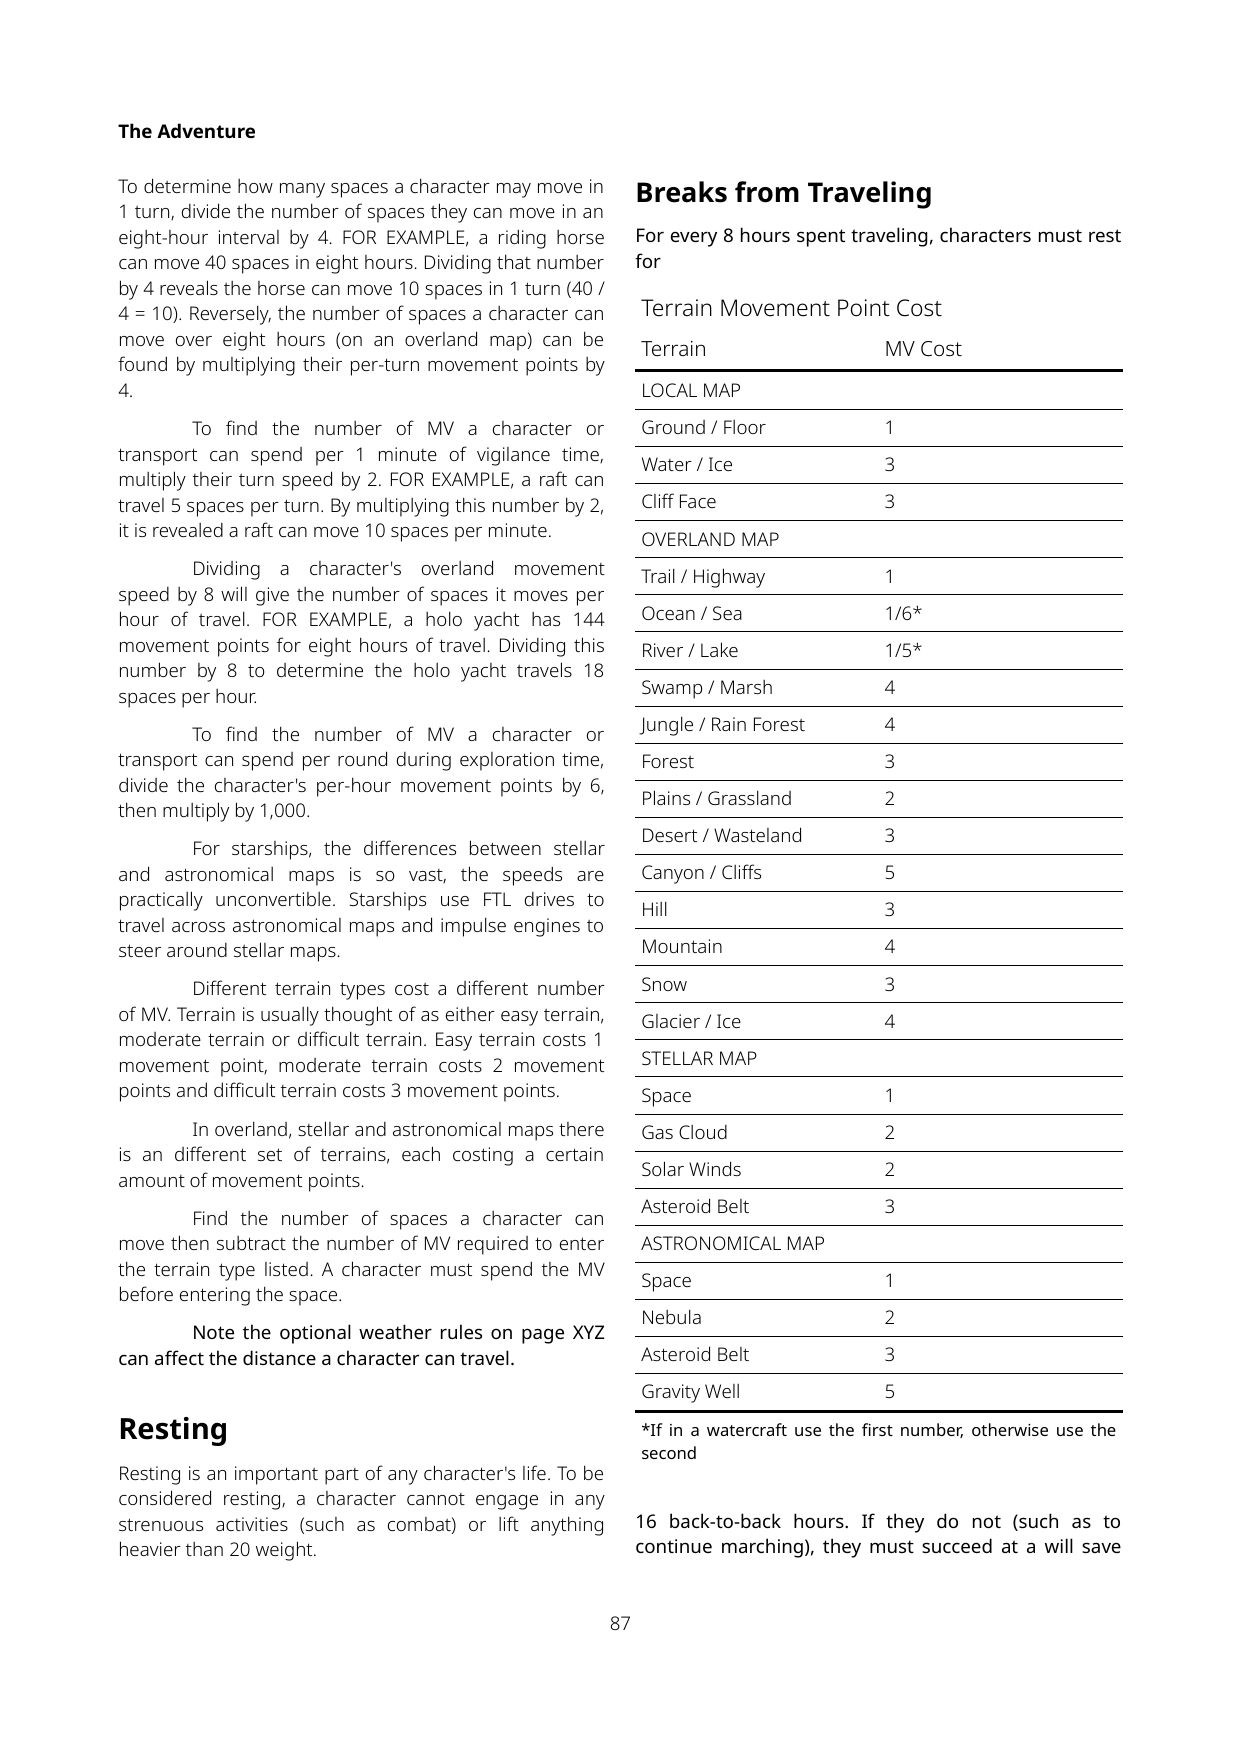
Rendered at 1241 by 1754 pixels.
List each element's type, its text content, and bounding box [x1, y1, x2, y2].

table_cell 3 [879, 484, 1122, 520]
table_cell 3 [879, 1189, 1122, 1225]
text Resting is an important part of any character's life. To be considered resting, a character cannot engage in any strenuous activities (such as combat) or lift anything heavier than 20 weight. [118, 1460, 605, 1562]
table_cell 4 [879, 670, 1122, 706]
table_cell Gas Cloud [635, 1115, 879, 1151]
table_cell Ground / Floor [635, 410, 879, 446]
table_cell 2 [879, 1152, 1122, 1188]
table_cell ASTRONOMICAL MAP [635, 1226, 1122, 1262]
table_cell Water / Ice [635, 447, 879, 483]
table_cell 3 [879, 1337, 1122, 1373]
table_cell Ocean / Sea [635, 595, 879, 631]
table_cell Forest [635, 744, 879, 780]
table_cell Space [635, 1077, 879, 1113]
table_cell Desert / Wasteland [635, 818, 879, 854]
table_cell Glacier / Ice [635, 1003, 879, 1039]
text Dividing a character's overland movement speed by 8 will give the number of spaces it moves per hour of travel. FOR EXAMPLE, a holo yacht has 144 movement points for eight hours of travel. Dividing this number by 8 to determine the holo yacht travels 18 spaces per hour. [118, 555, 605, 708]
table_cell 2 [879, 1300, 1122, 1336]
table_cell Asteroid Belt [635, 1337, 879, 1373]
table_cell Swamp / Marsh [635, 670, 879, 706]
table_cell Solar Winds [635, 1152, 879, 1188]
text To find the number of MV a character or transport can spend per round during exploration time, divide the character's per-hour movement points by 6, then multiply by 1,000. [118, 721, 605, 823]
table_cell Snow [635, 966, 879, 1002]
table_cell Terrain [635, 329, 879, 369]
text Different terrain types cost a different number of MV. Terrain is usually thought of as either easy terrain, moderate terrain or difficult terrain. Easy terrain costs 1 movement point, moderate terrain costs 2 movement points and difficult terrain costs 3 movement points. [118, 976, 605, 1103]
table_cell 1 [879, 1077, 1122, 1113]
table_cell 1/5* [879, 632, 1122, 668]
table_cell Hill [635, 892, 879, 928]
text In overland, stellar and astronomical maps there is an different set of terrains, each costing a certain amount of movement points. [118, 1116, 605, 1192]
table_cell 3 [879, 447, 1122, 483]
table_cell Mountain [635, 929, 879, 965]
text For starships, the differences between stellar and astronomical maps is so vast, the speeds are practically unconvertible. Starships use FTL drives to travel across astronomical maps and impulse engines to steer around stellar maps. [118, 836, 605, 963]
table_cell Gravity Well [635, 1374, 879, 1410]
table_cell 5 [879, 1374, 1122, 1410]
table_cell Jungle / Rain Forest [635, 707, 879, 743]
table_cell Nebula [635, 1300, 879, 1336]
table_cell Asteroid Belt [635, 1189, 879, 1225]
table_cell *If in a watercraft use the first number, otherwise use the second [635, 1413, 1122, 1470]
table_cell 2 [879, 781, 1122, 817]
text To determine how many spaces a character may move in 1 turn, divide the number of spaces they can move in an eight-hour interval by 4. FOR EXAMPLE, a riding horse can move 40 spaces in eight hours. Dividing that number by 4 reveals the horse can move 10 spaces in 1 turn (40 / 4 = 10). Reversely, the number of spaces a character can move over eight hours (on an overland map) can be found by multiplying their per-turn movement points by 4. [118, 173, 605, 403]
text 16 back-to-back hours. If they do not (such as to continue marching), they must succeed at a will save [635, 1508, 1122, 1559]
text Find the number of spaces a character can move then subtract the number of MV required to enter the terrain type listed. A character must spend the MV before entering the space. [118, 1205, 605, 1307]
subtitle Resting [118, 1408, 605, 1448]
table_cell STELLAR MAP [635, 1040, 1122, 1076]
table_cell Trail / Highway [635, 558, 879, 594]
table_cell Canyon / Cliffs [635, 855, 879, 891]
table_cell 3 [879, 966, 1122, 1002]
table_cell 2 [879, 1115, 1122, 1151]
table_cell 3 [879, 818, 1122, 854]
table_cell Space [635, 1263, 879, 1299]
table_cell 1 [879, 410, 1122, 446]
table_cell MV Cost [879, 329, 1122, 369]
table_cell 5 [879, 855, 1122, 891]
table_header Terrain Movement Point Cost [635, 286, 1122, 329]
table_cell OVERLAND MAP [635, 521, 1122, 557]
table_cell Plains / Grassland [635, 781, 879, 817]
table_cell 1 [879, 558, 1122, 594]
table_cell 1/6* [879, 595, 1122, 631]
text Breaks from Traveling [635, 173, 1122, 210]
table_cell LOCAL MAP [635, 372, 1122, 409]
text Note the optional weather rules on page XYZ can affect the distance a character can travel. [118, 1319, 605, 1371]
table_cell 3 [879, 892, 1122, 928]
table_cell River / Lake [635, 632, 879, 668]
table_cell 1 [879, 1263, 1122, 1299]
table_cell 3 [879, 744, 1122, 780]
table_cell Cliff Face [635, 484, 879, 520]
text For every 8 hours spent traveling, characters must rest for [635, 222, 1122, 273]
table_cell 4 [879, 929, 1122, 965]
table_cell 4 [879, 1003, 1122, 1039]
text To find the number of MV a character or transport can spend per 1 minute of vigilance time, multiply their turn speed by 2. FOR EXAMPLE, a raft can travel 5 spaces per turn. By multiplying this number by 2, it is revealed a raft can move 10 spaces per minute. [118, 415, 605, 543]
table_cell 4 [879, 707, 1122, 743]
